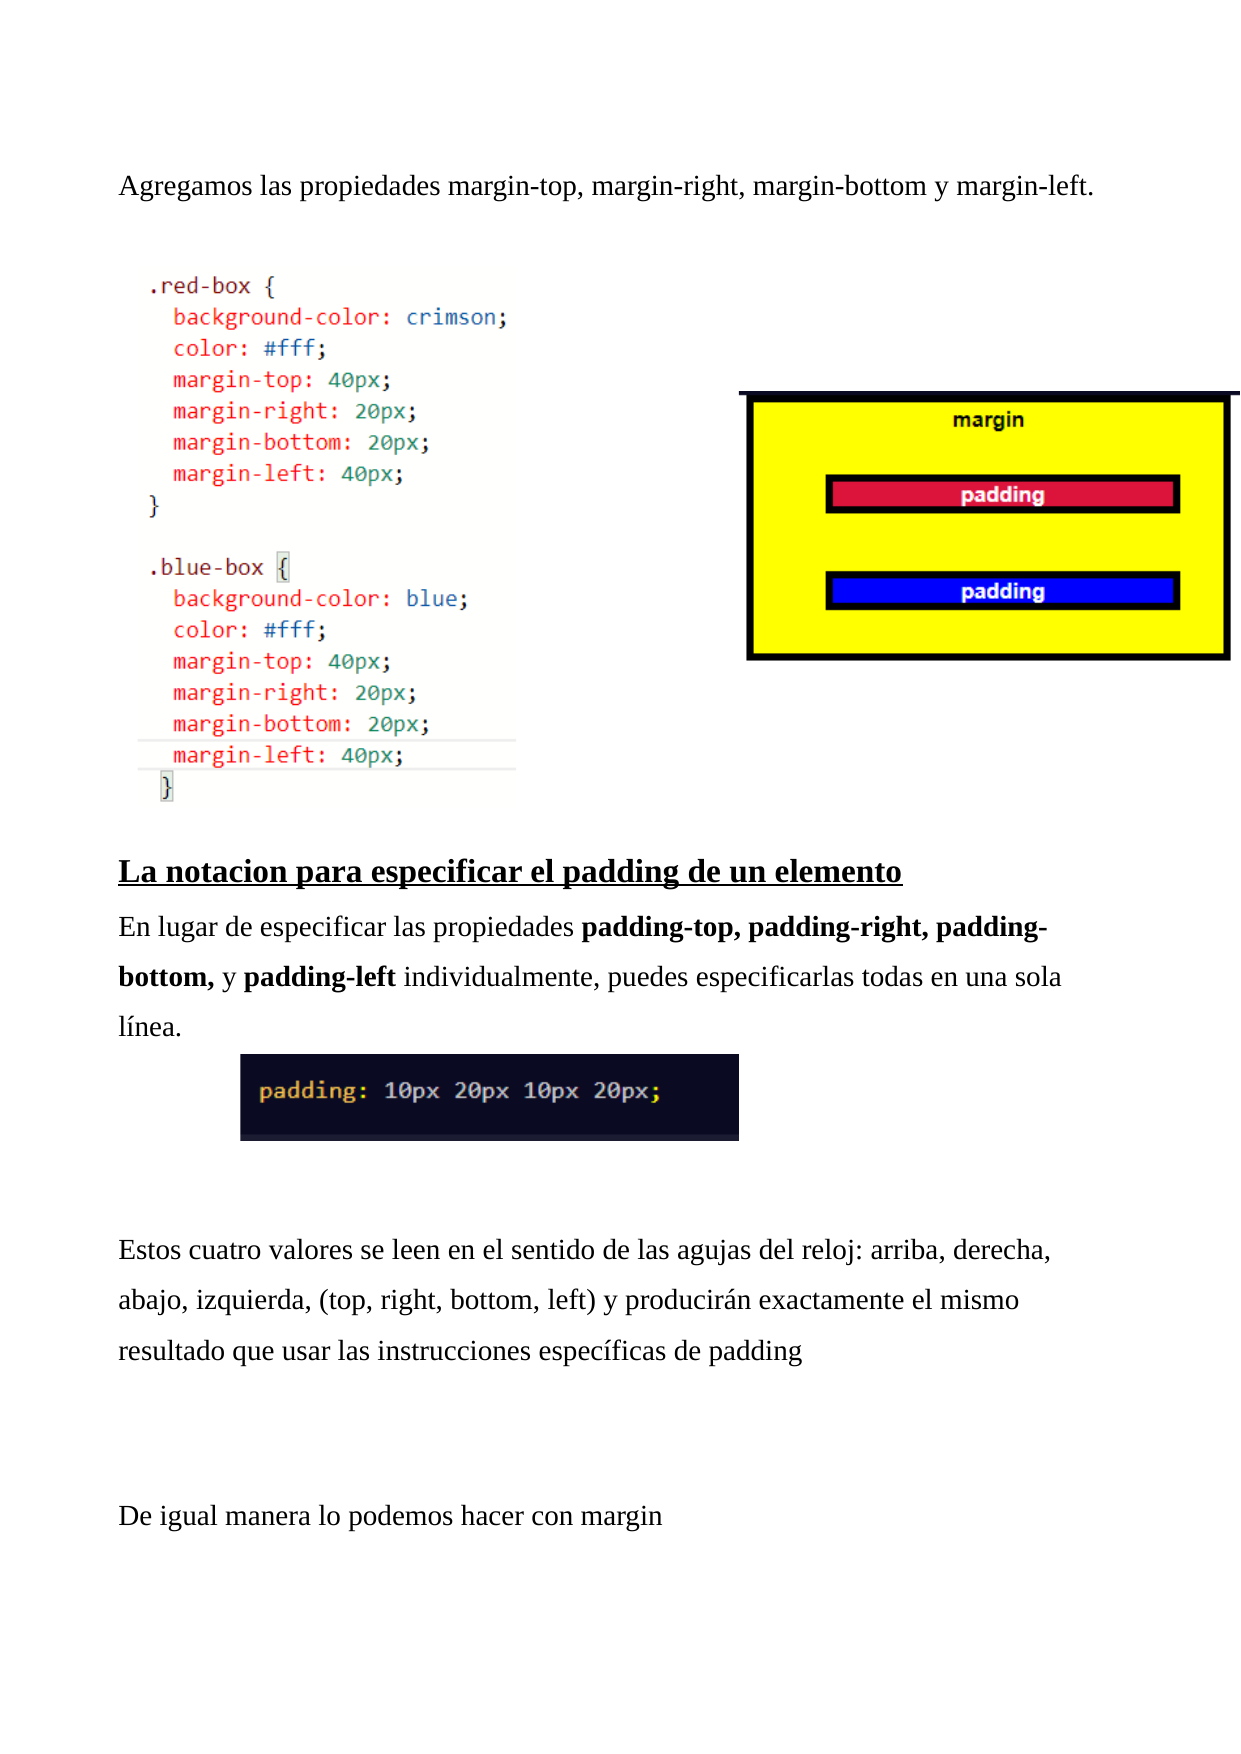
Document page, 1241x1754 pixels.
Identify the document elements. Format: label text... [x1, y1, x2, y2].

text En lugar de especificar las propiedades padding-top, padding-right, padding-bottom, y padding-left individualmente, puedes especificarlas todas en una sola línea. [118, 909, 1122, 1043]
text Agregamos las propiedades margin-top, margin-right, margin-bottom y margin-left. [118, 168, 1122, 202]
text La notacion para especificar el padding de un elemento [118, 851, 1122, 889]
text Estos cuatro valores se leen en el sentido de las agujas del reloj: arriba, derecha, abajo, izquierda, (top, right, bottom, left) y producirán exactamente el mismo resultado que usar las instrucciones específicas de padding [118, 1232, 1122, 1366]
text De igual manera lo podemos hacer con margin [118, 1498, 1122, 1532]
